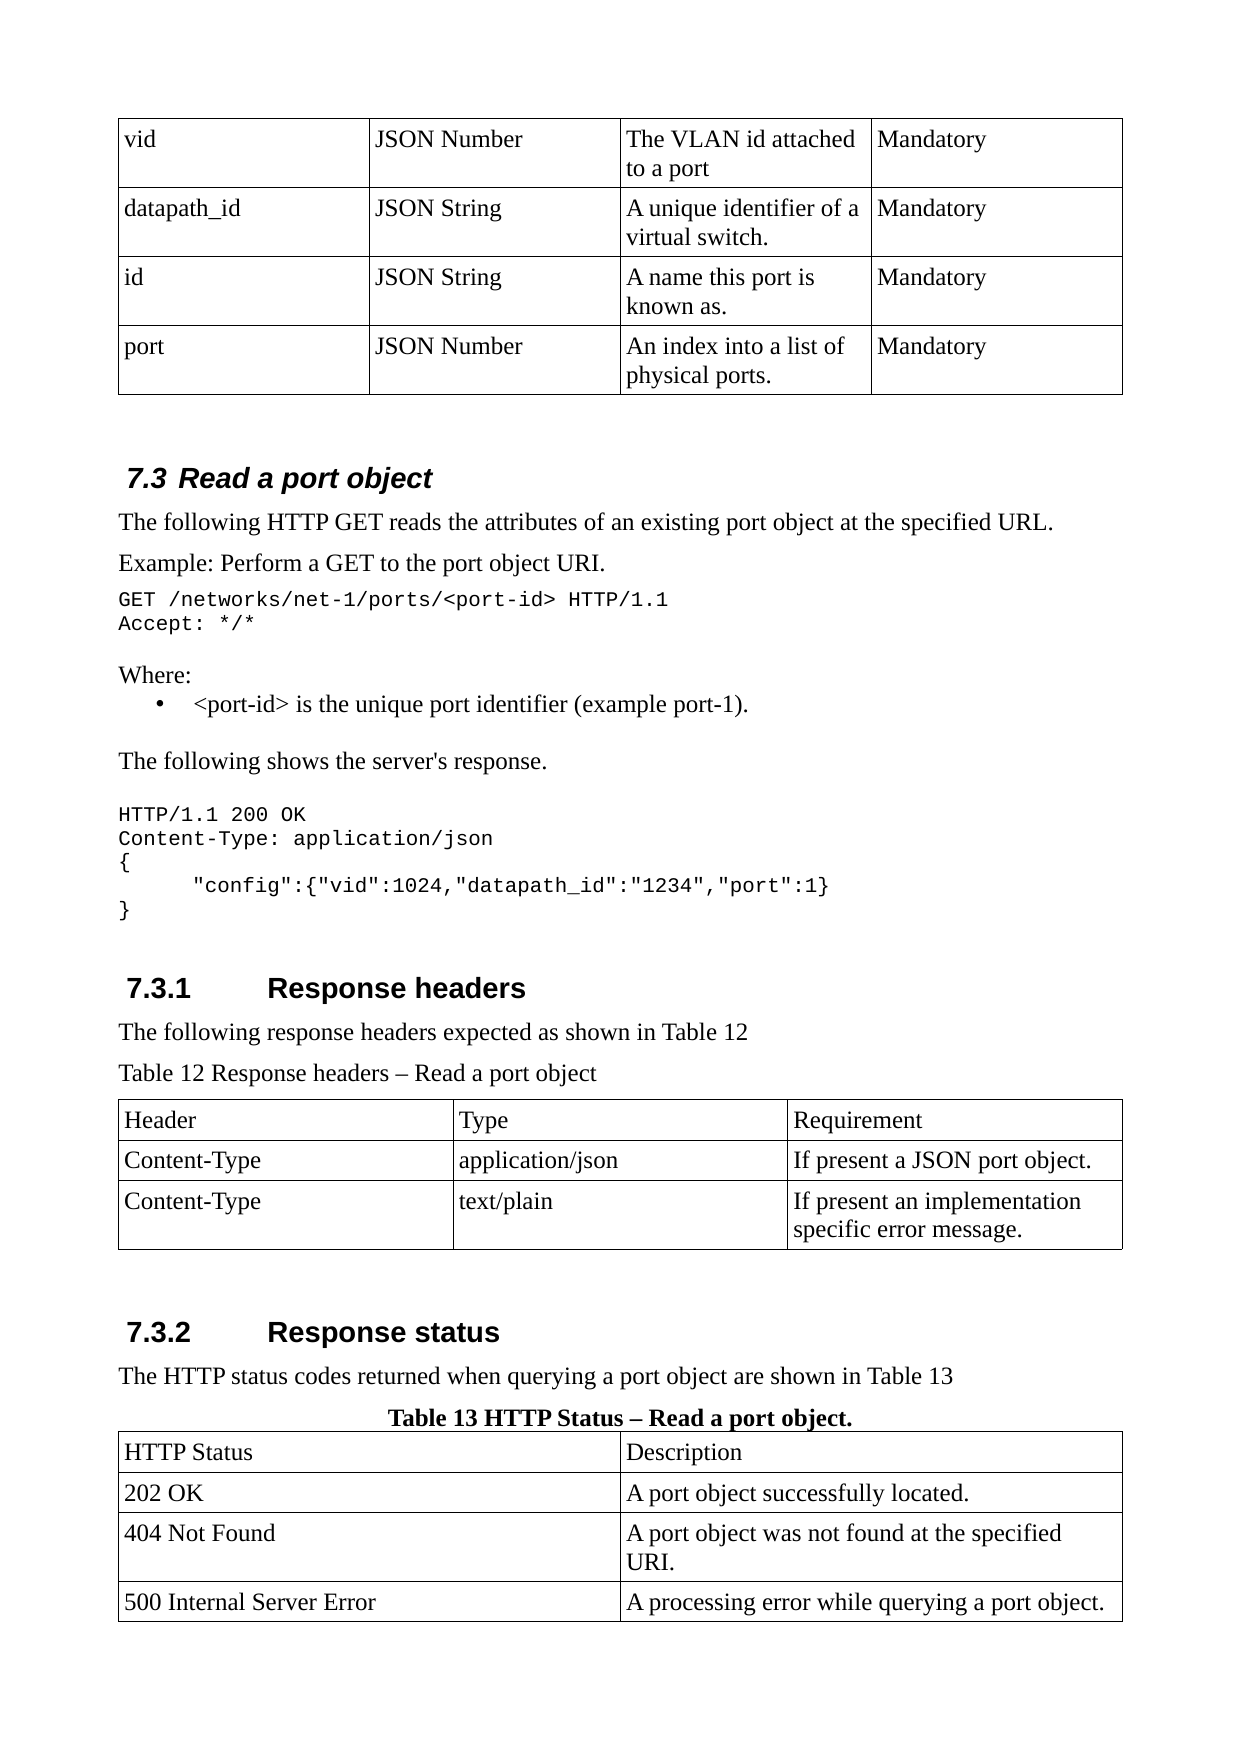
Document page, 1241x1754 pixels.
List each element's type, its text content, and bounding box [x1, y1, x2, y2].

table_cell Mandatory [872, 257, 1122, 325]
table_cell port [119, 326, 369, 394]
table_header HTTP Status [119, 1432, 620, 1472]
text Content-Type: application/json [118, 828, 1122, 851]
text Example: Perform a GET to the port object URI. [118, 548, 1122, 577]
table_cell Content-Type [119, 1181, 453, 1249]
table_cell An index into a list of physical ports. [621, 326, 871, 394]
table_cell application/json [454, 1141, 787, 1180]
table_cell datapath_id [119, 188, 369, 256]
text Accept: */* [118, 613, 1122, 637]
text GET /networks/net-1/ports/<port-id> HTTP/1.1 [118, 589, 1122, 613]
table_cell A processing error while querying a port object. [621, 1582, 1122, 1621]
subtitle Response headers [118, 971, 1122, 1004]
table_cell text/plain [454, 1181, 787, 1249]
table_cell A port object successfully located. [621, 1473, 1122, 1512]
table_cell If present an implementation specific error message. [788, 1181, 1122, 1249]
text "config":{"vid":1024,"datapath_id":"1234","port":1} [192, 875, 1122, 898]
table_cell A unique identifier of a virtual switch. [621, 188, 871, 256]
table_cell Mandatory [872, 188, 1122, 256]
table_cell The VLAN id attached to a port [621, 119, 871, 187]
table_cell JSON String [370, 257, 620, 325]
table_header Type [454, 1100, 787, 1140]
text The following HTTP GET reads the attributes of an existing port object at the specified URL. [118, 507, 1122, 536]
text Where: [118, 660, 1122, 689]
table_cell Content-Type [119, 1141, 453, 1180]
table_cell JSON Number [370, 326, 620, 394]
table_cell id [119, 257, 369, 325]
table_cell A name this port is known as. [621, 257, 871, 325]
table_cell vid [119, 119, 369, 187]
text { [118, 851, 1122, 875]
text The HTTP status codes returned when querying a port object are shown in Table 13 [118, 1361, 1122, 1390]
table_cell JSON Number [370, 119, 620, 187]
list <port-id> is the unique port identifier (example port-1). [156, 689, 1122, 718]
table_header Header [119, 1100, 453, 1140]
table_cell JSON String [370, 188, 620, 256]
table_cell If present a JSON port object. [788, 1141, 1122, 1180]
table_cell 202 OK [119, 1473, 620, 1512]
text Table １２ Response headers – Read a port object [118, 1058, 1122, 1087]
text HTTP/1.1 200 OK [118, 804, 1122, 828]
subtitle Table １３ HTTP Status – Read a port object. [118, 1403, 1122, 1431]
text The following response headers expected as shown in Table 12 [118, 1017, 1122, 1046]
subtitle Response status [118, 1315, 1122, 1349]
table_cell 404 Not Found [119, 1513, 620, 1581]
table_cell Mandatory [872, 326, 1122, 394]
table_header Description [621, 1432, 1122, 1472]
text The following shows the server's response. [118, 746, 1122, 775]
subtitle Read a port object [118, 461, 1122, 494]
table_header Requirement [788, 1100, 1122, 1140]
table_cell A port object was not found at the specified URI. [621, 1513, 1122, 1581]
text } [118, 898, 1122, 922]
table_cell Mandatory [872, 119, 1122, 187]
table_cell 500 Internal Server Error [119, 1582, 620, 1621]
